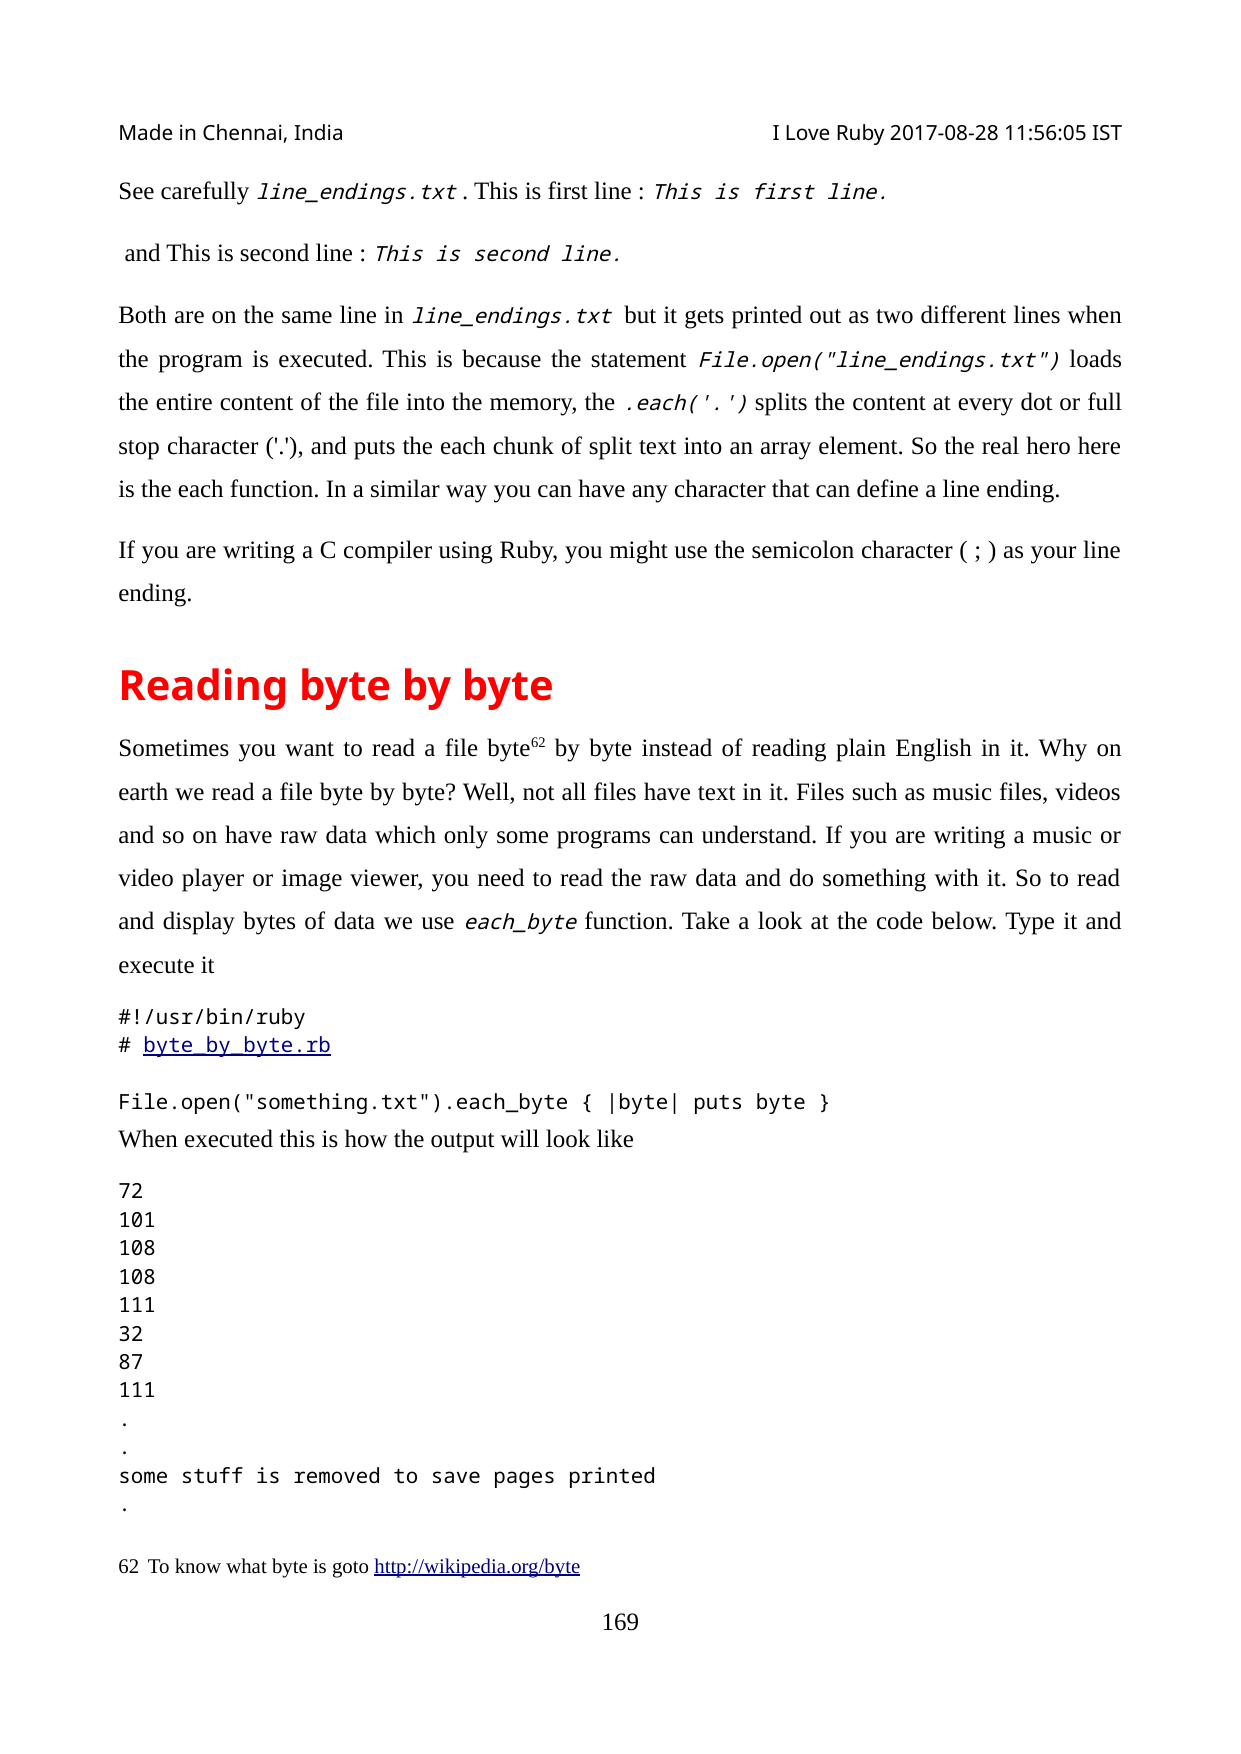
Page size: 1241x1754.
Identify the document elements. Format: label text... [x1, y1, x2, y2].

text Both are on the same line in line_endings.txt but it gets printed out as two different lines when the program is executed. This is because the statement File.open("line_endings.txt") loads the entire content of the file into the memory, the .each('.') splits the content at every dot or full stop character ('.'), and puts the each chunk of split text into an array element. So the real hero here is the each function. In a similar way you can have any character that can define a line ending. [118, 300, 1122, 503]
text . [118, 1489, 1122, 1518]
text 32 [118, 1319, 1122, 1347]
text . [118, 1404, 1122, 1432]
text # byte_by_byte.rb [118, 1030, 1122, 1059]
text When executed this is how the output will look like [118, 1124, 1122, 1153]
subtitle Reading byte by byte [118, 655, 1122, 712]
text 87 [118, 1347, 1122, 1376]
text Sometimes you want to read a file byte by byte instead of reading plain English in it. Why on earth we read a file byte by byte? Well, not all files have text in it. Files such as music files, videos and so on have raw data which only some programs can understand. If you are writing a music or video player or image viewer, you need to read the raw data and do something with it. So to read and display bytes of data we use each_byte function. Take a look at the code below. Type it and execute it [118, 733, 1122, 979]
text To know what byte is goto http://wikipedia.org/byte [118, 1553, 1122, 1578]
text 108 [118, 1233, 1122, 1262]
text and This is second line : This is second line. [118, 238, 1122, 267]
text 111 [118, 1376, 1122, 1404]
text If you are writing a C compiler using Ruby, you might use the semicolon character ( ; ) as your line ending. [118, 535, 1122, 607]
text 101 [118, 1205, 1122, 1233]
text 108 [118, 1262, 1122, 1290]
text File.open("something.txt").each_byte { |byte| puts byte } [118, 1087, 1122, 1116]
text See carefully line_endings.txt . This is first line : This is first line. [118, 176, 1122, 206]
text 111 [118, 1290, 1122, 1319]
text . [118, 1432, 1122, 1461]
text #!/usr/bin/ruby [118, 1002, 1122, 1030]
text some stuff is removed to save pages printed [118, 1461, 1122, 1489]
text 72 [118, 1176, 1122, 1205]
